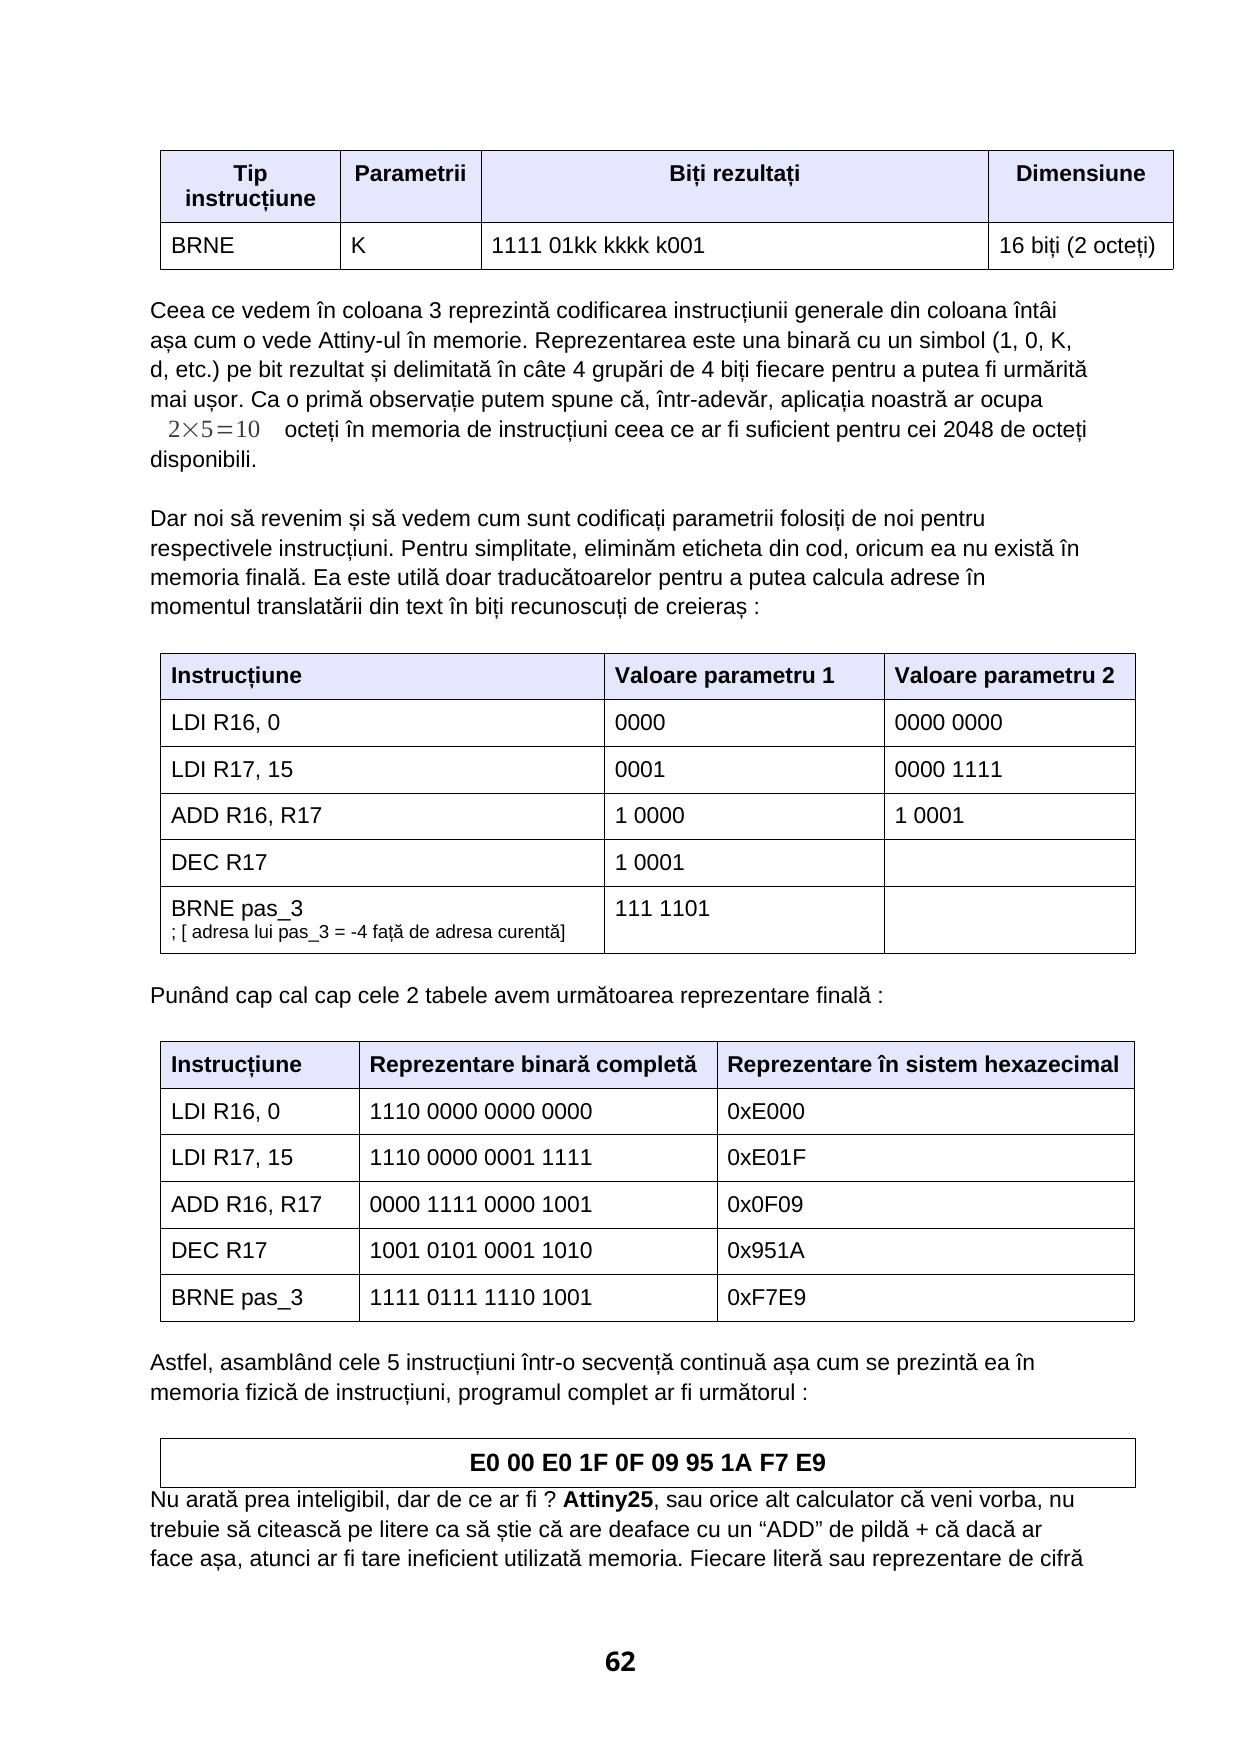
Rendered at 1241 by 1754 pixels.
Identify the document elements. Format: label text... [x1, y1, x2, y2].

table_cell DEC R17 [161, 1229, 359, 1274]
table_cell 1111 0111 1110 1001 [360, 1275, 717, 1321]
table_cell 0000 [605, 700, 884, 746]
text Dar noi să revenim și să vedem cum sunt codificați parametrii folosiți de noi pentru respectivele instrucțiuni. Pentru simplitate, eliminăm eticheta din cod, oricum ea nu există în memoria finală. Ea este utilă doar traducătoarelor pentru a putea calcula adrese în momentul translatării din text în biți recunoscuți de creieraș : [150, 506, 1091, 619]
table_cell 1110 0000 0000 0000 [360, 1089, 717, 1134]
text Punând cap cal cap cele 2 tabele avem următoarea reprezentare finală : [150, 982, 1091, 1008]
text Ceea ce vedem în coloana 3 reprezintă codificarea instrucțiunii generale din coloana întâi așa cum o vede Attiny-ul în memorie. Reprezentarea este una binară cu un simbol (1, 0, K, d, etc.) pe bit rezultat și delimitată în câte 4 grupări de 4 biți fiecare pentru a putea fi urmărită mai ușor. Ca o primă observație putem spune că, într-adevăr, aplicația noastră ar ocupa octeți în memoria de instrucțiuni ceea ce ar fi suficient pentru cei 2048 de octeți disponibili. [150, 298, 1091, 473]
table_cell 1 0001 [885, 794, 1135, 839]
table_cell 0xE000 [718, 1089, 1134, 1134]
text Nu arată prea inteligibil, dar de ce ar fi ? Attiny25, sau orice alt calculator că veni vorba, nu trebuie să citească pe litere ca să știe că are deaface cu un “ADD” de pildă + că dacă ar face așa, atunci ar fi tare ineficient utilizată memoria. Fiecare literă sau reprezentare de cifră [150, 1487, 1091, 1572]
table_cell 0000 1111 0000 1001 [360, 1182, 717, 1227]
table_cell LDI R16, 0 [161, 1089, 359, 1134]
table_cell BRNE pas_3 ; [ adresa lui pas_3 = -4 față de adresa curentă] [161, 887, 604, 953]
table_header Biți rezultați [482, 151, 988, 222]
table_header Valoare parametru 2 [885, 654, 1135, 699]
table_cell DEC R17 [161, 840, 604, 886]
table_cell K [341, 223, 481, 269]
table_cell 0000 1111 [885, 747, 1135, 792]
table_header Reprezentare binară completă [360, 1042, 717, 1088]
table_cell LDI R17, 15 [161, 1135, 359, 1181]
table_cell BRNE pas_3 [161, 1275, 359, 1321]
table_cell 1111 01kk kkkk k001 [482, 223, 988, 269]
table_header Valoare parametru 1 [605, 654, 884, 699]
table_cell 1110 0000 0001 1111 [360, 1135, 717, 1181]
table_cell LDI R17, 15 [161, 747, 604, 792]
table_header Tip instrucțiune [161, 151, 340, 222]
table_cell 0xF7E9 [718, 1275, 1134, 1321]
table_cell 16 biți (2 octeți) [989, 223, 1173, 269]
table_cell 0000 0000 [885, 700, 1135, 746]
table_cell ADD R16, R17 [161, 1182, 359, 1227]
table_header Reprezentare în sistem hexazecimal [718, 1042, 1134, 1088]
table_header Parametrii [341, 151, 481, 222]
table_cell BRNE [161, 223, 340, 269]
table_cell 1 0001 [605, 840, 884, 886]
table_cell 0x0F09 [718, 1182, 1134, 1227]
table_cell [885, 840, 1135, 886]
table_cell 0xE01F [718, 1135, 1134, 1181]
table_cell 111 1101 [605, 887, 884, 953]
table_cell 0x951A [718, 1229, 1134, 1274]
text Astfel, asamblând cele 5 instrucțiuni într-o secvență continuă așa cum se prezintă ea în memoria fizică de instrucțiuni, programul complet ar fi următorul : [150, 1350, 1091, 1405]
table_header Instrucțiune [161, 1042, 359, 1088]
table_header Instrucțiune [161, 654, 604, 699]
table_cell 1 0000 [605, 794, 884, 839]
table_header Dimensiune [989, 151, 1173, 222]
table_cell [885, 887, 1135, 953]
table_cell LDI R16, 0 [161, 700, 604, 746]
table_cell 1001 0101 0001 1010 [360, 1229, 717, 1274]
table_header E0 00 E0 1F 0F 09 95 1A F7 E9 [161, 1439, 1135, 1487]
table_cell ADD R16, R17 [161, 794, 604, 839]
table_cell 0001 [605, 747, 884, 792]
